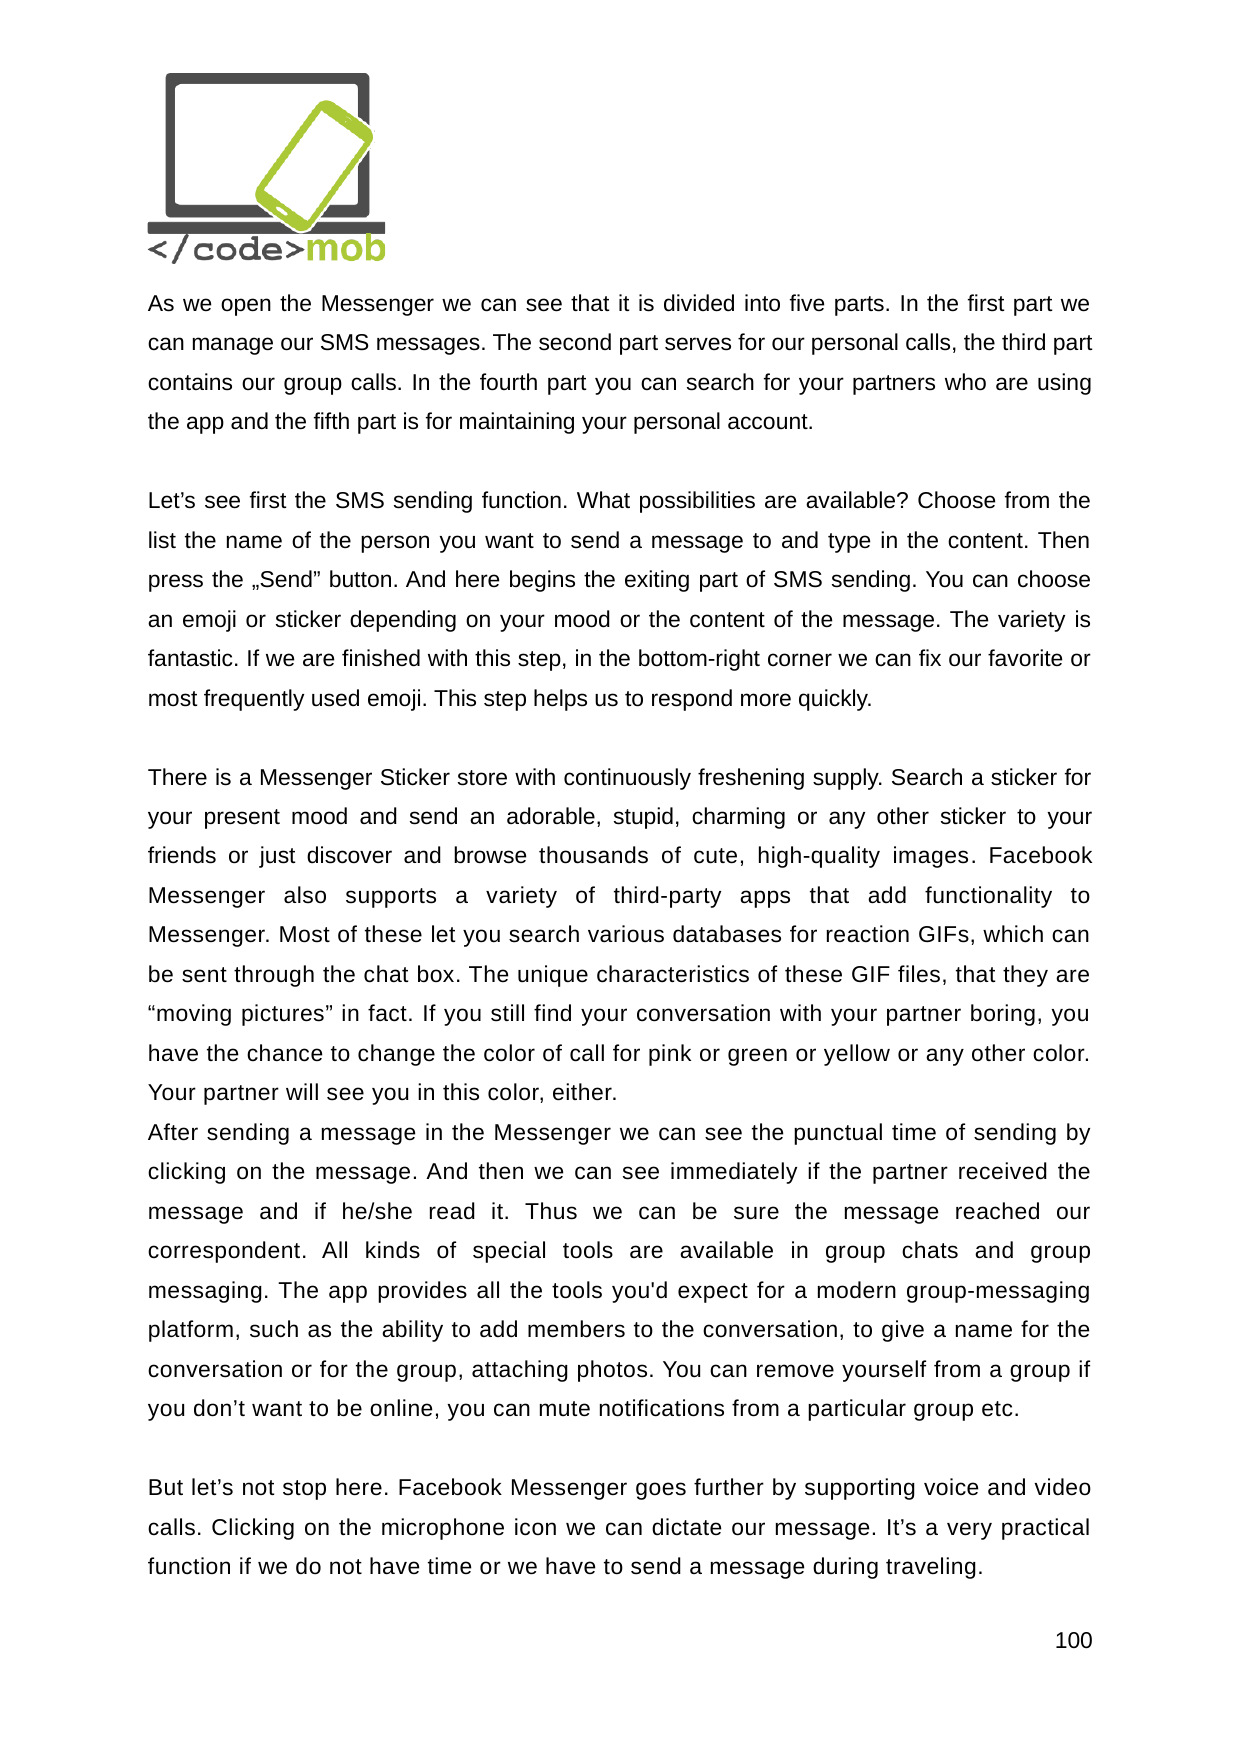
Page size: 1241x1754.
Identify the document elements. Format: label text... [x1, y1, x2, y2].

text But let’s not stop here. Facebook Messenger goes further by supporting voice and video calls. Clicking on the microphone icon we can dictate our message. It’s a very practical function if we do not have time or we have to send a message during traveling. [148, 1474, 1093, 1579]
text After sending a message in the Messenger we can see the punctual time of sending by clicking on the message. And then we can see immediately if the partner received the message and if he/she read it. Thus we can be sure the message reached our correspondent. All kinds of special tools are available in group chats and group messaging. The app provides all the tools you'd expect for a modern group-messaging platform, such as the ability to add members to the conversation, to give a name for the conversation or for the group, attaching photos. You can remove yourself from a group if you don’t want to be online, you can mute notifications from a particular group etc. [148, 1119, 1093, 1421]
text As we open the Messenger we can see that it is divided into five parts. In the first part we can manage our SMS messages. The second part serves for our personal calls, the third part contains our group calls. In the fourth part you can search for your partners who are using the app and the fifth part is for maintaining your personal account. [148, 290, 1093, 434]
picture [147, 73, 386, 264]
text Let’s see first the SMS sending function. What possibilities are available? Choose from the list the name of the person you want to send a message to and type in the content. Then press the „Send” button. And here begins the exiting part of SMS sending. You can choose an emoji or sticker depending on your mood or the content of the message. The variety is fantastic. If we are finished with this step, in the bottom-right corner we can fix our favorite or most frequently used emoji. This step helps us to respond more quickly. [148, 487, 1093, 711]
text There is a Messenger Sticker store with continuously freshening supply. Search a sticker for your present mood and send an adorable, stupid, charming or any other sticker to your friends or just discover and browse thousands of cute, high-quality images. Facebook Messenger also supports a variety of third-party apps that add functionality to Messenger. Most of these let you search various databases for reaction GIFs, which can be sent through the chat box. The unique characteristics of these GIF files, that they are “moving pictures” in fact. If you still find your conversation with your partner boring, you have the chance to change the color of call for pink or green or yellow or any other color. Your partner will see you in this color, either. [148, 763, 1093, 1106]
